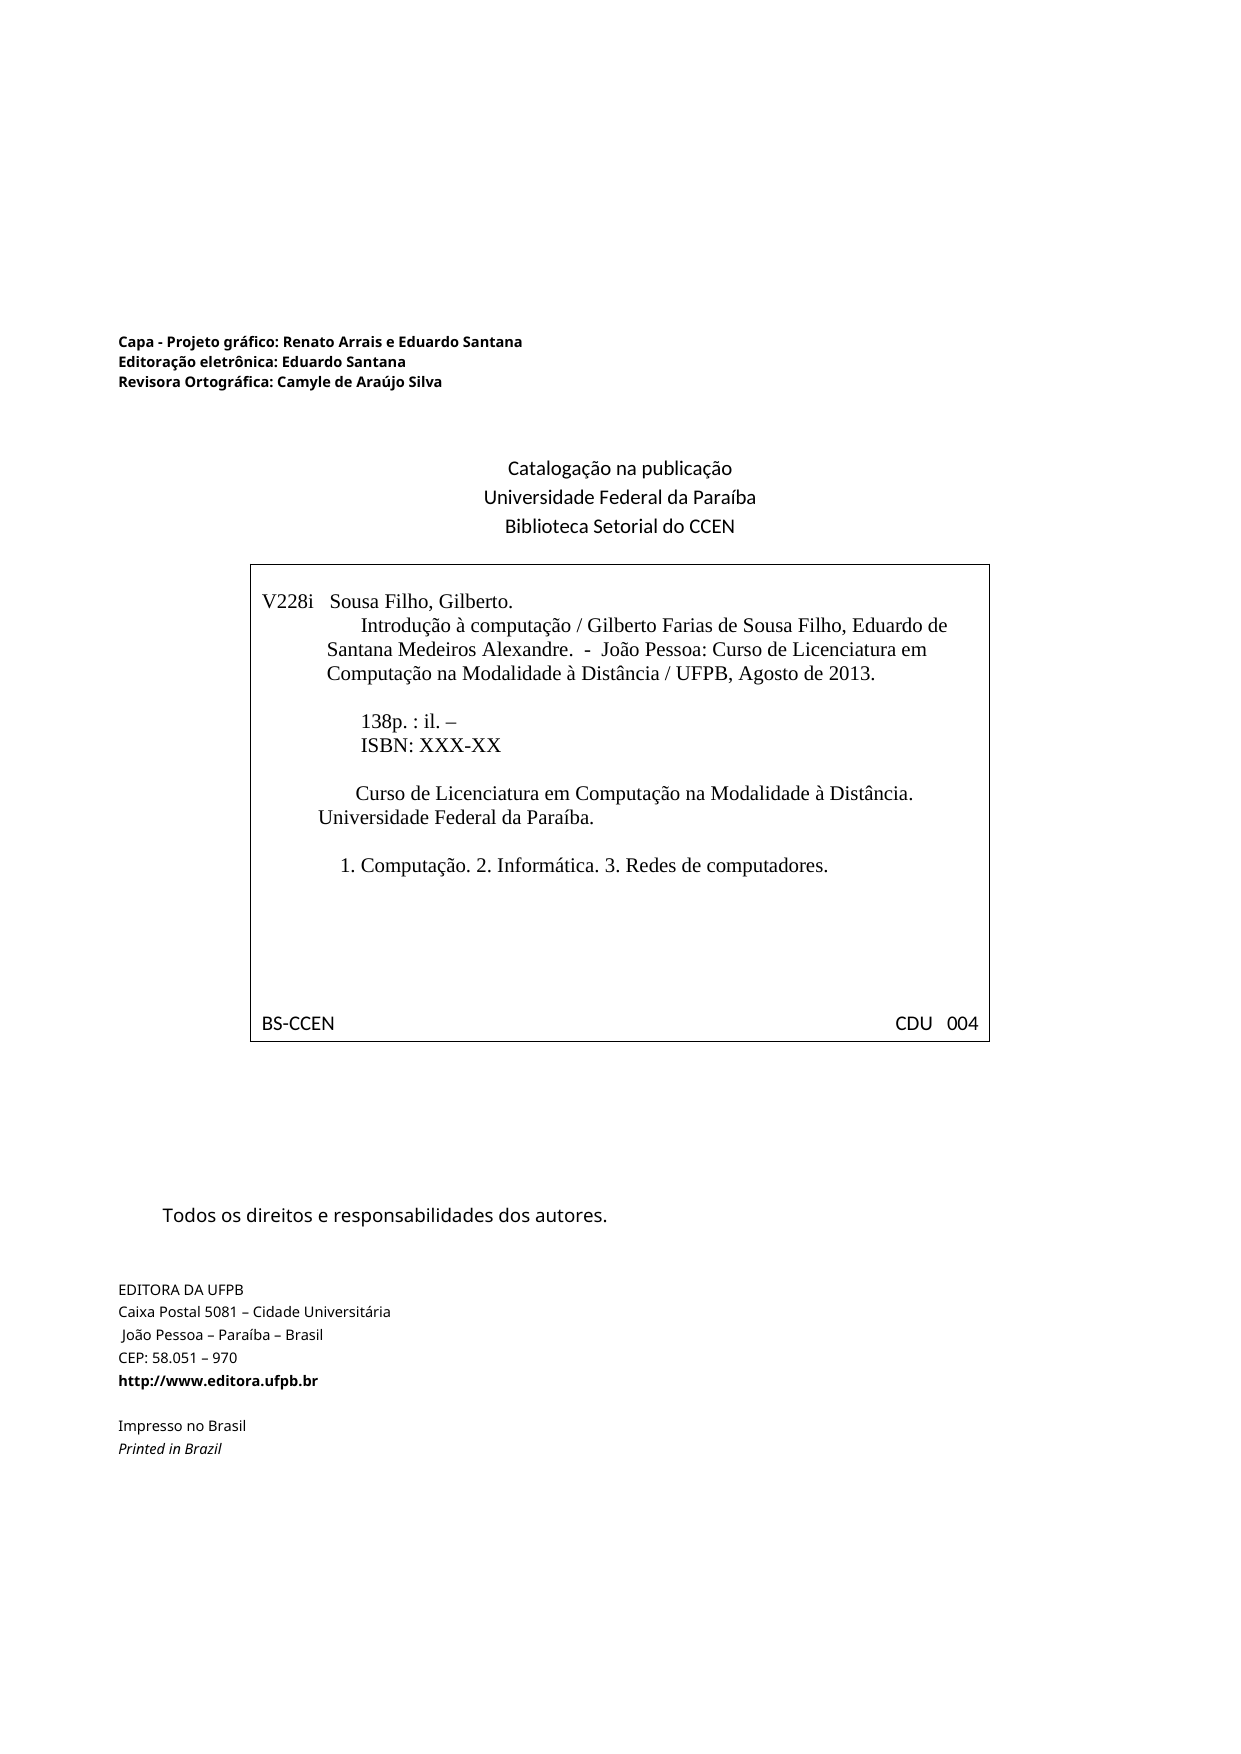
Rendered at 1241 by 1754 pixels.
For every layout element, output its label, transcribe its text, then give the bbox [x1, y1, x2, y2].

text CEP: 58.051 – 970 [118, 1348, 1122, 1368]
text Todos os direitos e responsabilidades dos autores. [162, 1203, 1122, 1228]
text Editoração eletrônica: Eduardo Santana [118, 352, 1122, 372]
text Catalogação na publicação Universidade Federal da Paraíba Biblioteca Setorial do CCEN [118, 455, 1122, 539]
table_header V228i Sousa Filho, Gilberto. Introdução à computação / Gilberto Farias de Sousa Filho, Eduardo de Santana Medeiros Alexandre. - João Pessoa: Curso de Licenciatura em Computação na Modalidade à Distância / UFPB, Agosto de 2013. 138p. : il. – ISBN: XXX-XX Curso de Licenciatura em Computação na Modalidade à Distância. Universidade Federal da Paraíba. 1. Computação. 2. Informática. 3. Redes de computadores. BS-CCEN CDU 004 [251, 565, 989, 1041]
text Caixa Postal 5081 – Cidade Universitária [118, 1302, 1122, 1322]
text Capa - Projeto gráfico: Renato Arrais e Eduardo Santana [118, 332, 1122, 352]
text Revisora Ortográfica: Camyle de Araújo Silva [118, 372, 1122, 391]
text Impresso no Brasil [118, 1416, 1122, 1436]
text http://www.editora.ufpb.br [118, 1371, 1122, 1390]
text Printed in Brazil [118, 1439, 1122, 1459]
text EDITORA DA UFPB [118, 1279, 1122, 1299]
text João Pessoa – Paraíba – Brasil [118, 1325, 1122, 1345]
